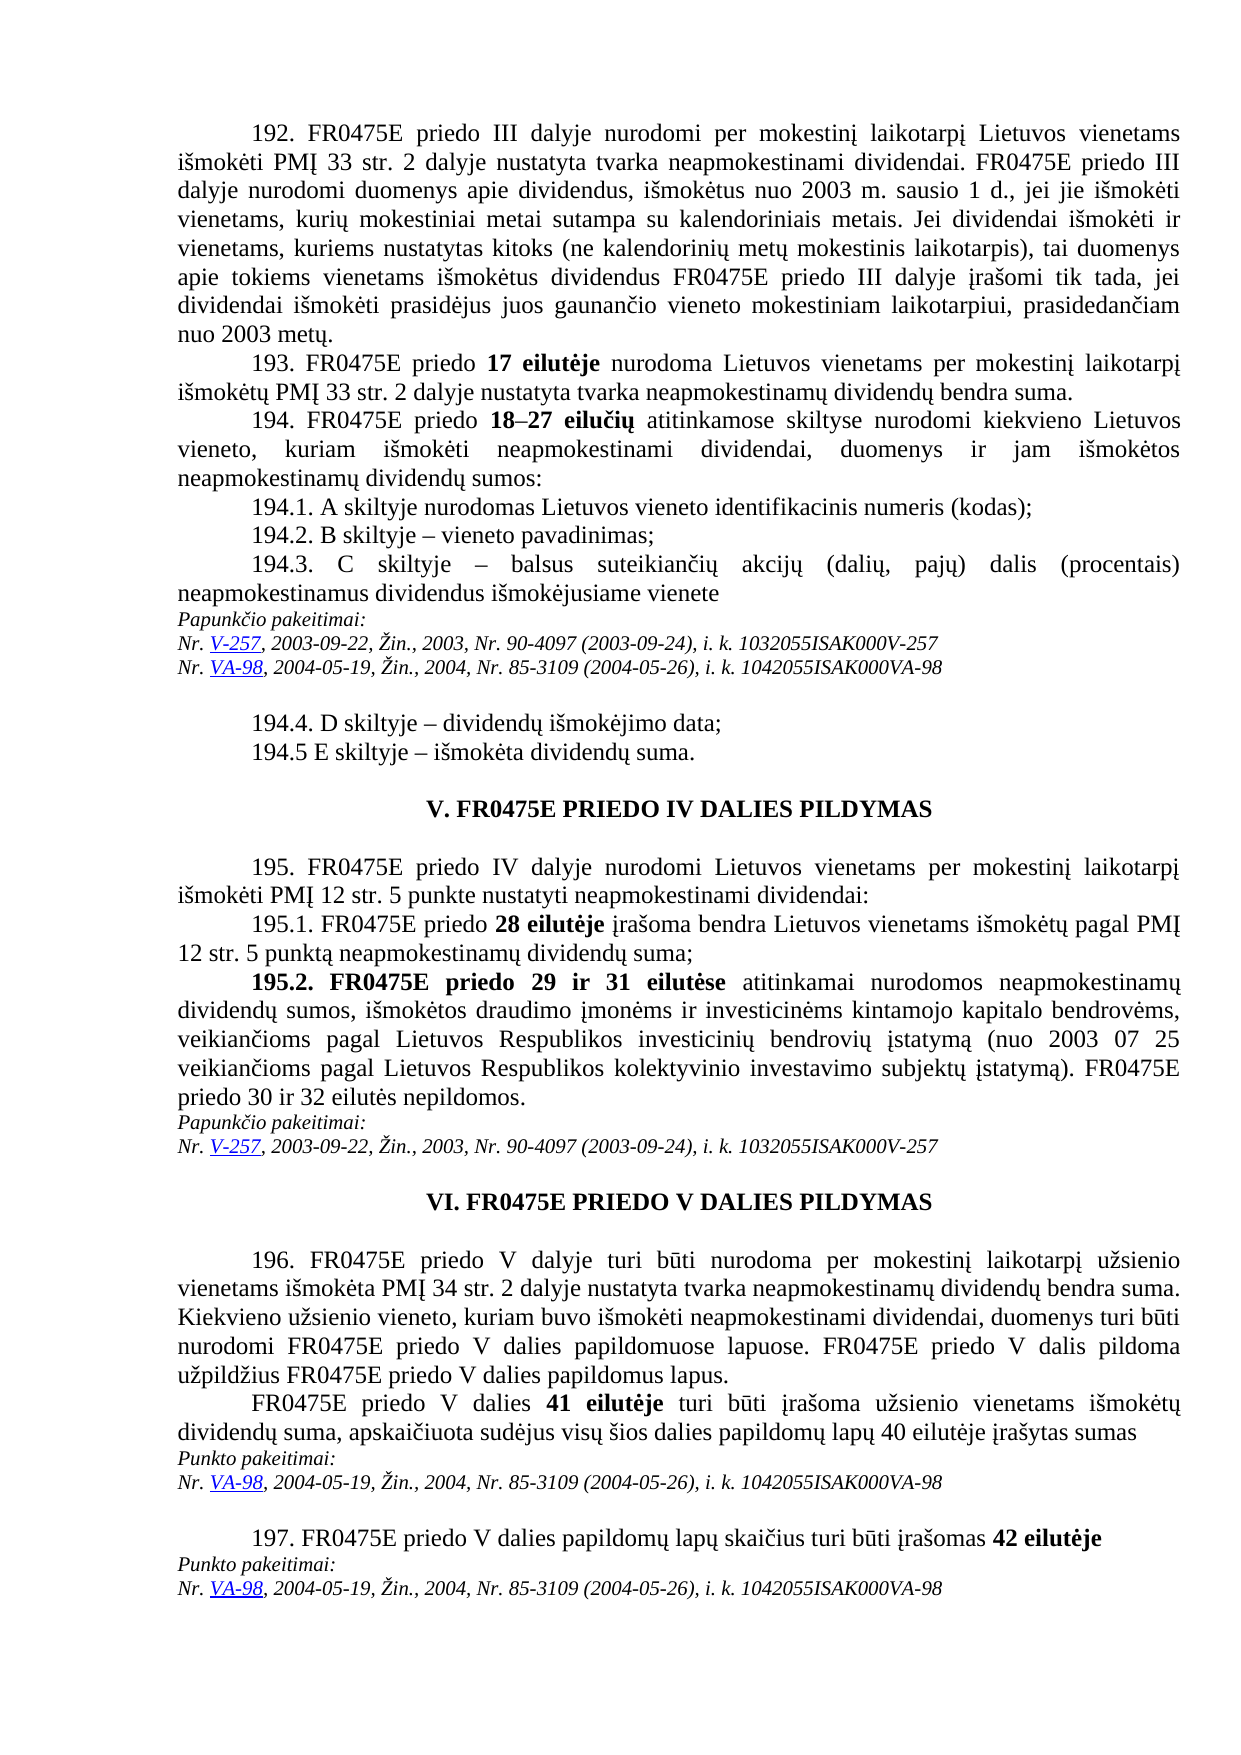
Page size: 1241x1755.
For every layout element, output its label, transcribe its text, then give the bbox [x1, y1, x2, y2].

text 195. FR0475E priedo IV dalyje nurodomi Lietuvos vienetams per mokestinį laikotarpį išmokėti PMĮ 12 str. 5 punkte nustatyti neapmokestinami dividendai: [177, 852, 1181, 909]
text 194. FR0475E priedo 18–27 eilučių atitinkamose skiltyse nurodomi kiekvieno Lietuvos vieneto, kuriam išmokėti neapmokestinami dividendai, duomenys ir jam išmokėtos neapmokestinamų dividendų sumos: [177, 406, 1181, 492]
text Papunkčio pakeitimai: [177, 1110, 1181, 1134]
text Nr. VA-98, 2004-05-19, Žin., 2004, Nr. 85-3109 (2004-05-26), i. k. 1042055ISAK000VA-98 [177, 1470, 1181, 1494]
text Punkto pakeitimai: [177, 1446, 1181, 1470]
text 196. FR0475E priedo V dalyje turi būti nurodoma per mokestinį laikotarpį užsienio vienetams išmokėta PMĮ 34 str. 2 dalyje nustatyta tvarka neapmokestinamų dividendų bendra suma. Kiekvieno užsienio vieneto, kuriam buvo išmokėti neapmokestinami dividendai, duomenys turi būti nurodomi FR0475E priedo V dalies papildomuose lapuose. FR0475E priedo V dalis pildoma užpildžius FR0475E priedo V dalies papildomus lapus. [177, 1245, 1181, 1388]
text 194.1. A skiltyje nurodomas Lietuvos vieneto identifikacinis numeris (kodas); [177, 492, 1181, 521]
text Nr. V-257, 2003-09-22, Žin., 2003, Nr. 90-4097 (2003-09-24), i. k. 1032055ISAK000V-257 [177, 631, 1181, 655]
text 194.4. D skiltyje – dividendų išmokėjimo data; [177, 708, 1181, 737]
text Nr. VA-98, 2004-05-19, Žin., 2004, Nr. 85-3109 (2004-05-26), i. k. 1042055ISAK000VA-98 [177, 1576, 1181, 1600]
text 197. FR0475E priedo V dalies papildomų lapų skaičius turi būti įrašomas 42 eilutėje [177, 1523, 1181, 1552]
text 193. FR0475E priedo 17 eilutėje nurodoma Lietuvos vienetams per mokestinį laikotarpį išmokėtų PMĮ 33 str. 2 dalyje nustatyta tvarka neapmokestinamų dividendų bendra suma. [177, 348, 1181, 406]
text 192. FR0475E priedo III dalyje nurodomi per mokestinį laikotarpį Lietuvos vienetams išmokėti PMĮ 33 str. 2 dalyje nustatyta tvarka neapmokestinami dividendai. FR0475E priedo III dalyje nurodomi duomenys apie dividendus, išmokėtus nuo 2003 m. sausio 1 d., jei jie išmokėti vienetams, kurių mokestiniai metai sutampa su kalendoriniais metais. Jei dividendai išmokėti ir vienetams, kuriems nustatytas kitoks (ne kalendorinių metų mokestinis laikotarpis), tai duomenys apie tokiems vienetams išmokėtus dividendus FR0475E priedo III dalyje įrašomi tik tada, jei dividendai išmokėti prasidėjus juos gaunančio vieneto mokestiniam laikotarpiui, prasidedančiam nuo 2003 metų. [177, 118, 1181, 348]
text V. FR0475E PRIEDO IV DALIES PILDYMAS [177, 794, 1181, 823]
text Punkto pakeitimai: [177, 1552, 1181, 1576]
text 195.2. FR0475E priedo 29 ir 31 eilutėse atitinkamai nurodomos neapmokestinamų dividendų sumos, išmokėtos draudimo įmonėms ir investicinėms kintamojo kapitalo bendrovėms, veikiančioms pagal Lietuvos Respublikos investicinių bendrovių įstatymą (nuo 2003 07 25 veikiančioms pagal Lietuvos Respublikos kolektyvinio investavimo subjektų įstatymą). FR0475E priedo 30 ir 32 eilutės nepildomos. [177, 967, 1181, 1110]
text Nr. V-257, 2003-09-22, Žin., 2003, Nr. 90-4097 (2003-09-24), i. k. 1032055ISAK000V-257 [177, 1134, 1181, 1158]
text 194.3. C skiltyje – balsus suteikiančių akcijų (dalių, pajų) dalis (procentais) neapmokestinamus dividendus išmokėjusiame vienete [177, 549, 1181, 607]
text Nr. VA-98, 2004-05-19, Žin., 2004, Nr. 85-3109 (2004-05-26), i. k. 1042055ISAK000VA-98 [177, 655, 1181, 679]
text 194.2. B skiltyje – vieneto pavadinimas; [177, 521, 1181, 549]
text FR0475E priedo V dalies 41 eilutėje turi būti įrašoma užsienio vienetams išmokėtų dividendų suma, apskaičiuota sudėjus visų šios dalies papildomų lapų 40 eilutėje įrašytas sumas [177, 1388, 1181, 1446]
text VI. FR0475E PRIEDO V DALIES PILDYMAS [177, 1187, 1181, 1216]
text 195.1. FR0475E priedo 28 eilutėje įrašoma bendra Lietuvos vienetams išmokėtų pagal PMĮ 12 str. 5 punktą neapmokestinamų dividendų suma; [177, 909, 1181, 967]
text Papunkčio pakeitimai: [177, 607, 1181, 631]
text 194.5 E skiltyje – išmokėta dividendų suma. [177, 737, 1181, 765]
